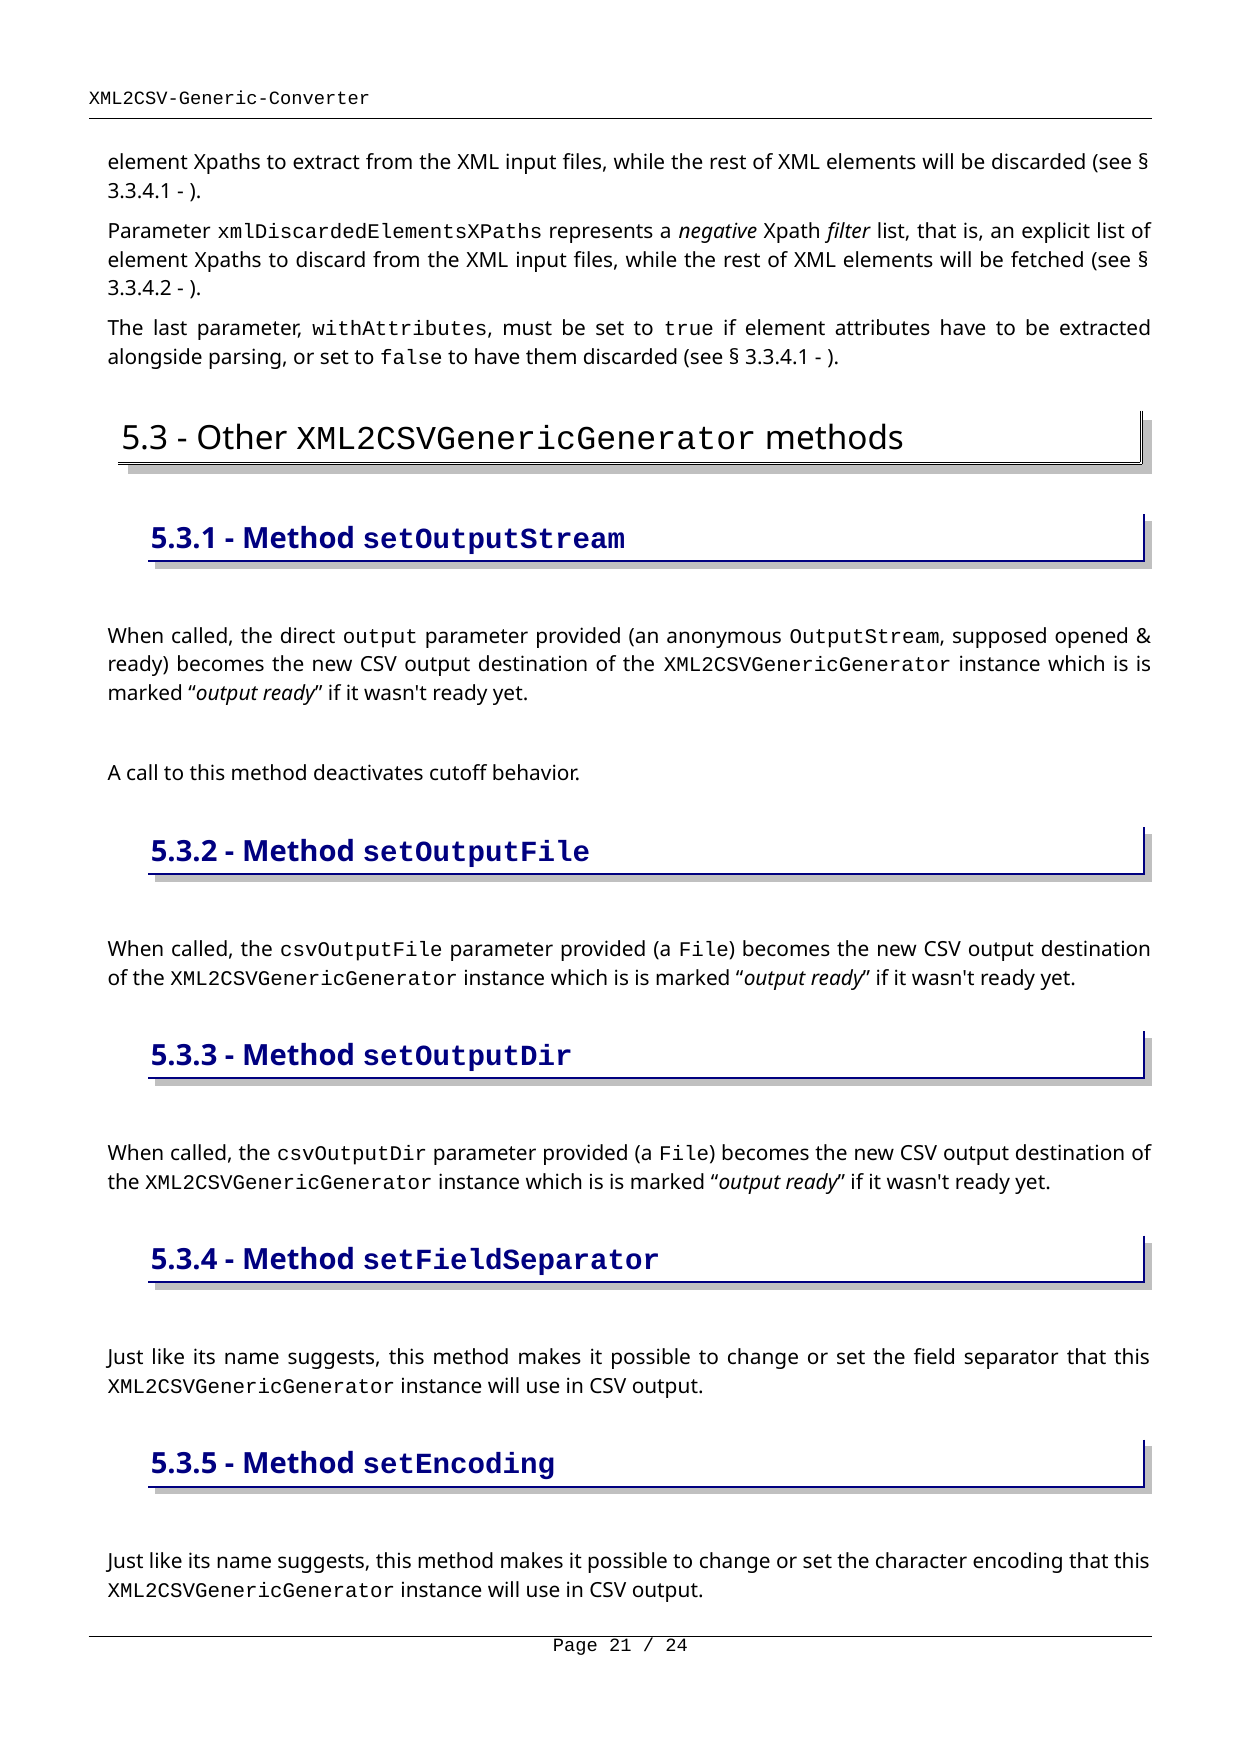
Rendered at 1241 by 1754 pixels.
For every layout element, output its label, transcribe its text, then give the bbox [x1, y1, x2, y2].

subtitle Method setEncoding [148, 1439, 1144, 1486]
subtitle Method setOutputDir [148, 1031, 1143, 1077]
text When called, the csvOutputFile parameter provided (a File) becomes the new CSV output destination of the XML2CSVGenericGenerator instance which is is marked “output ready” if it wasn't ready yet. [107, 934, 1152, 991]
text When called, the direct output parameter provided (an anonymous OutputStream, supposed opened & ready) becomes the new CSV output destination of the XML2CSVGenericGenerator instance which is is marked “output ready” if it wasn't ready yet. [107, 621, 1152, 707]
text Just like its name suggests, this method makes it possible to change or set the field separator that this XML2CSVGenericGenerator instance will use in CSV output. [107, 1342, 1152, 1399]
text When called, the csvOutputDir parameter provided (a File) becomes the new CSV output destination of the XML2CSVGenericGenerator instance which is is marked “output ready” if it wasn't ready yet. [107, 1138, 1152, 1195]
text Just like its name suggests, this method makes it possible to change or set the character encoding that this XML2CSVGenericGenerator instance will use in CSV output. [107, 1546, 1152, 1603]
subtitle Method setOutputStream [148, 514, 1143, 560]
text element Xpaths to extract from the XML input files, while the rest of XML elements will be discarded (see § 3.3.4.1 - ). [107, 147, 1152, 204]
text A call to this method deactivates cutoff behavior. [107, 758, 1152, 787]
text The last parameter, withAttributes, must be set to true if element attributes have to be extracted alongside parsing, or set to false to have them discarded (see § 3.3.4.1 - ). [107, 313, 1152, 370]
subtitle Method setOutputFile [148, 827, 1143, 873]
subtitle Other XML2CSVGenericGenerator methods [118, 411, 1142, 464]
text Parameter xmlDiscardedElementsXPaths represents a negative Xpath filter list, that is, an explicit list of element Xpaths to discard from the XML input files, while the rest of XML elements will be fetched (see § 3.3.4.2 - ). [107, 216, 1152, 302]
subtitle Method setFieldSeparator [148, 1236, 1143, 1281]
